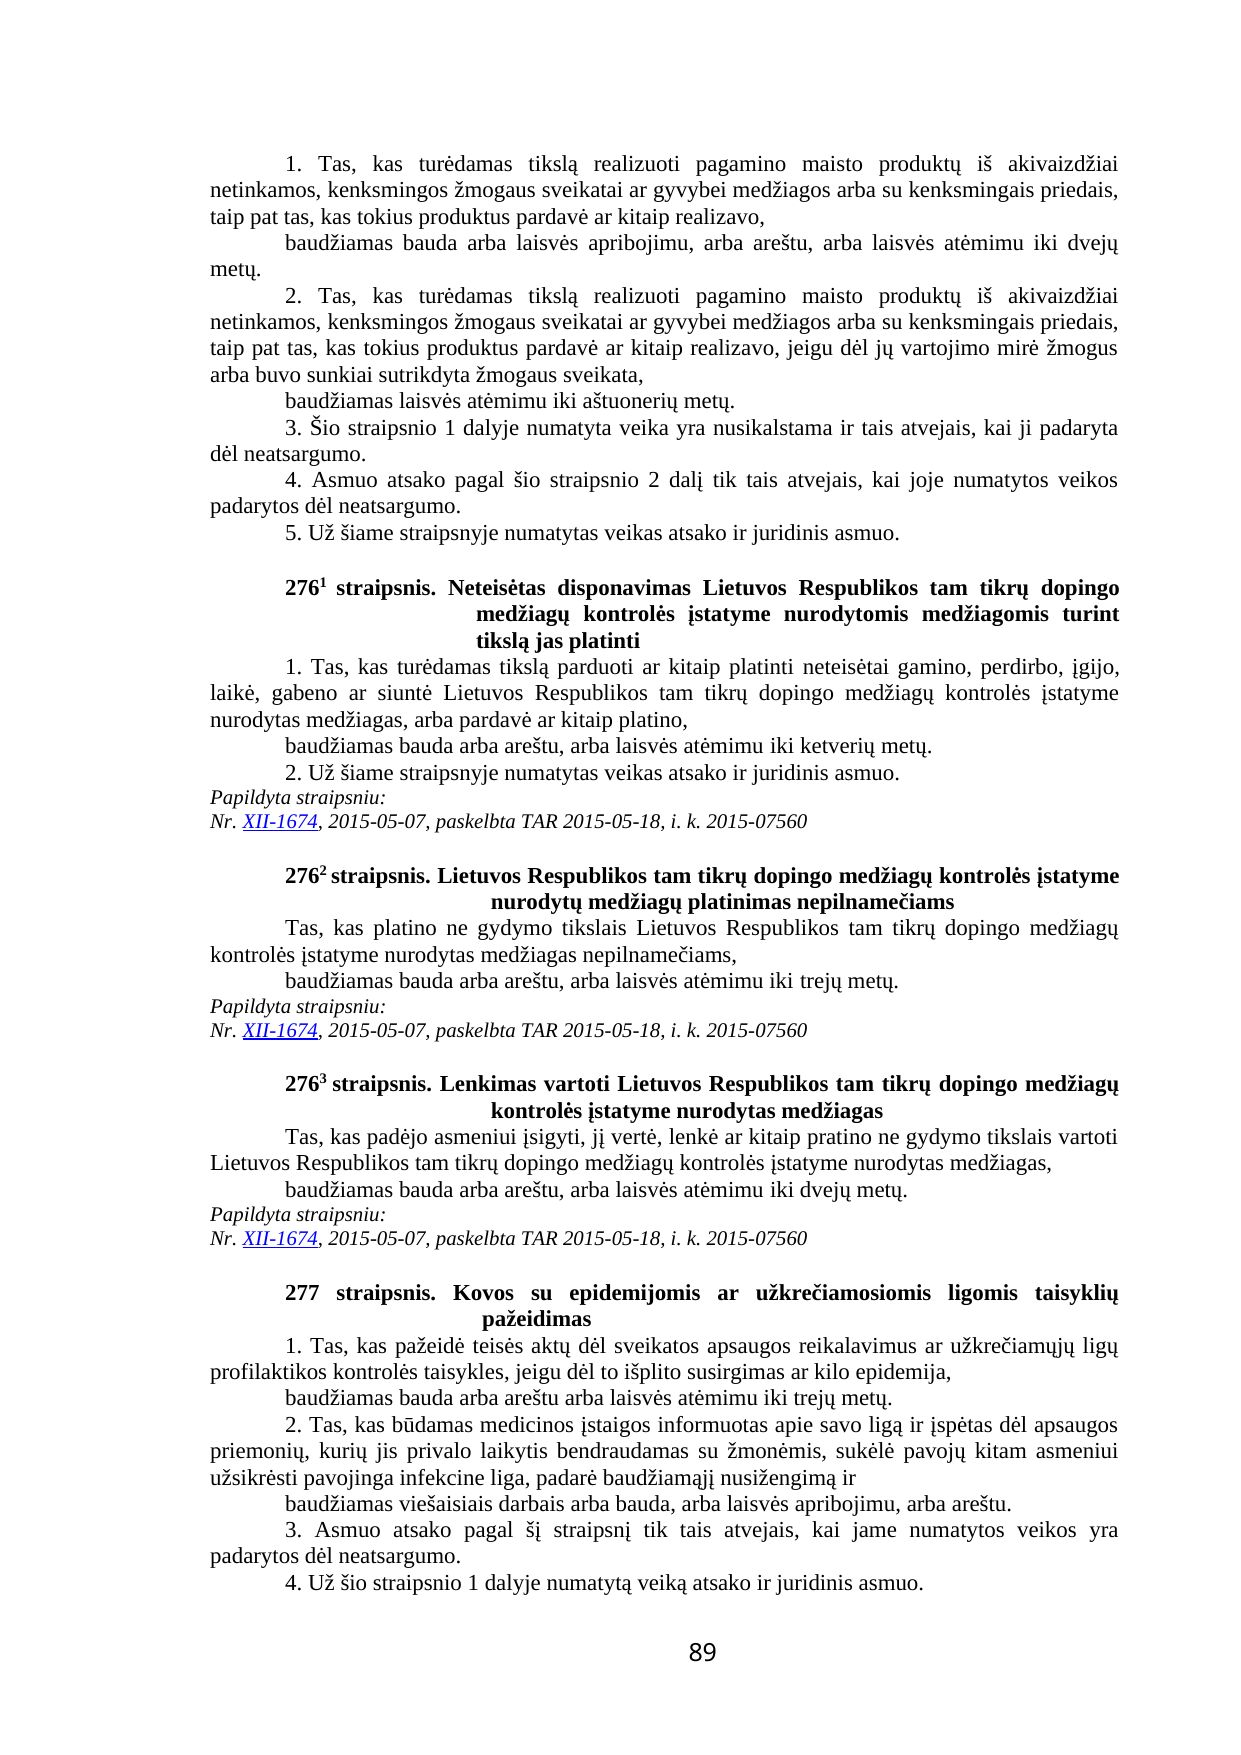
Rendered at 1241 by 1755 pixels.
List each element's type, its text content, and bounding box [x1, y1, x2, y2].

text 2763 straipsnis. Lenkimas vartoti Lietuvos Respublikos tam tikrų dopingo medžiagų kontrolės įstatyme nurodytas medžiagas [285, 1070, 1120, 1123]
text baudžiamas bauda arba areštu, arba laisvės atėmimu iki dvejų metų. [210, 1176, 1120, 1202]
text baudžiamas bauda arba laisvės apribojimu, arba areštu, arba laisvės atėmimu iki dvejų metų. [210, 229, 1120, 282]
text 2. Tas, kas turėdamas tikslą realizuoti pagamino maisto produktų iš akivaizdžiai netinkamos, kenksmingos žmogaus sveikatai ar gyvybei medžiagos arba su kenksmingais priedais, taip pat tas, kas tokius produktus pardavė ar kitaip realizavo, jeigu dėl jų vartojimo mirė žmogus arba buvo sunkiai sutrikdyta žmogaus sveikata, [210, 282, 1120, 387]
text 5. Už šiame straipsnyje numatytas veikas atsako ir juridinis asmuo. [210, 519, 1120, 545]
text 2. Už šiame straipsnyje numatytas veikas atsako ir juridinis asmuo. [210, 758, 1120, 785]
text baudžiamas bauda arba areštu, arba laisvės atėmimu iki trejų metų. [210, 967, 1120, 993]
text Papildyta straipsniu: [210, 993, 1120, 1018]
text 2761 straipsnis. Neteisėtas disponavimas Lietuvos Respublikos tam tikrų dopingo medžiagų kontrolės įstatyme nurodytomis medžiagomis turint tikslą jas platinti [285, 574, 1120, 653]
text 1. Tas, kas turėdamas tikslą parduoti ar kitaip platinti neteisėtai gamino, perdirbo, įgijo, laikė, gabeno ar siuntė Lietuvos Respublikos tam tikrų dopingo medžiagų kontrolės įstatyme nurodytas medžiagas, arba pardavė ar kitaip platino, [210, 653, 1120, 732]
text 3. Asmuo atsako pagal šį straipsnį tik tais atvejais, kai jame numatytos veikos yra padarytos dėl neatsargumo. [210, 1516, 1120, 1569]
text Papildyta straipsniu: [210, 785, 1120, 809]
text Papildyta straipsniu: [210, 1202, 1120, 1226]
text 3. Šio straipsnio 1 dalyje numatyta veika yra nusikalstama ir tais atvejais, kai ji padaryta dėl neatsargumo. [210, 413, 1120, 466]
text baudžiamas bauda arba areštu, arba laisvės atėmimu iki ketverių metų. [210, 732, 1120, 758]
text 4. Už šio straipsnio 1 dalyje numatytą veiką atsako ir juridinis asmuo. [210, 1569, 1120, 1595]
text baudžiamas bauda arba areštu arba laisvės atėmimu iki trejų metų. [210, 1384, 1120, 1411]
text Nr. XII-1674, 2015-05-07, paskelbta TAR 2015-05-18, i. k. 2015-07560 [210, 1018, 1120, 1042]
text Tas, kas padėjo asmeniui įsigyti, jį vertė, lenkė ar kitaip pratino ne gydymo tikslais vartoti Lietuvos Respublikos tam tikrų dopingo medžiagų kontrolės įstatyme nurodytas medžiagas, [210, 1123, 1120, 1176]
text 2. Tas, kas būdamas medicinos įstaigos informuotas apie savo ligą ir įspėtas dėl apsaugos priemonių, kurių jis privalo laikytis bendraudamas su žmonėmis, sukėlė pavojų kitam asmeniui užsikrėsti pavojinga infekcine liga, padarė baudžiamąjį nusižengimą ir [210, 1411, 1120, 1490]
text 1. Tas, kas turėdamas tikslą realizuoti pagamino maisto produktų iš akivaizdžiai netinkamos, kenksmingos žmogaus sveikatai ar gyvybei medžiagos arba su kenksmingais priedais, taip pat tas, kas tokius produktus pardavė ar kitaip realizavo, [210, 150, 1120, 229]
text baudžiamas viešaisiais darbais arba bauda, arba laisvės apribojimu, arba areštu. [210, 1490, 1120, 1516]
text baudžiamas laisvės atėmimu iki aštuonerių metų. [210, 387, 1120, 413]
text 2762 straipsnis. Lietuvos Respublikos tam tikrų dopingo medžiagų kontrolės įstatyme nurodytų medžiagų platinimas nepilnamečiams [285, 862, 1120, 914]
text Nr. XII-1674, 2015-05-07, paskelbta TAR 2015-05-18, i. k. 2015-07560 [210, 1226, 1120, 1250]
text Tas, kas platino ne gydymo tikslais Lietuvos Respublikos tam tikrų dopingo medžiagų kontrolės įstatyme nurodytas medžiagas nepilnamečiams, [210, 914, 1120, 967]
text Nr. XII-1674, 2015-05-07, paskelbta TAR 2015-05-18, i. k. 2015-07560 [210, 809, 1120, 833]
text 1. Tas, kas pažeidė teisės aktų dėl sveikatos apsaugos reikalavimus ar užkrečiamųjų ligų profilaktikos kontrolės taisykles, jeigu dėl to išplito susirgimas ar kilo epidemija, [210, 1332, 1120, 1384]
text 4. Asmuo atsako pagal šio straipsnio 2 dalį tik tais atvejais, kai joje numatytos veikos padarytos dėl neatsargumo. [210, 466, 1120, 519]
text 277 straipsnis. Kovos su epidemijomis ar užkrečiamosiomis ligomis taisyklių pažeidimas [285, 1279, 1120, 1332]
